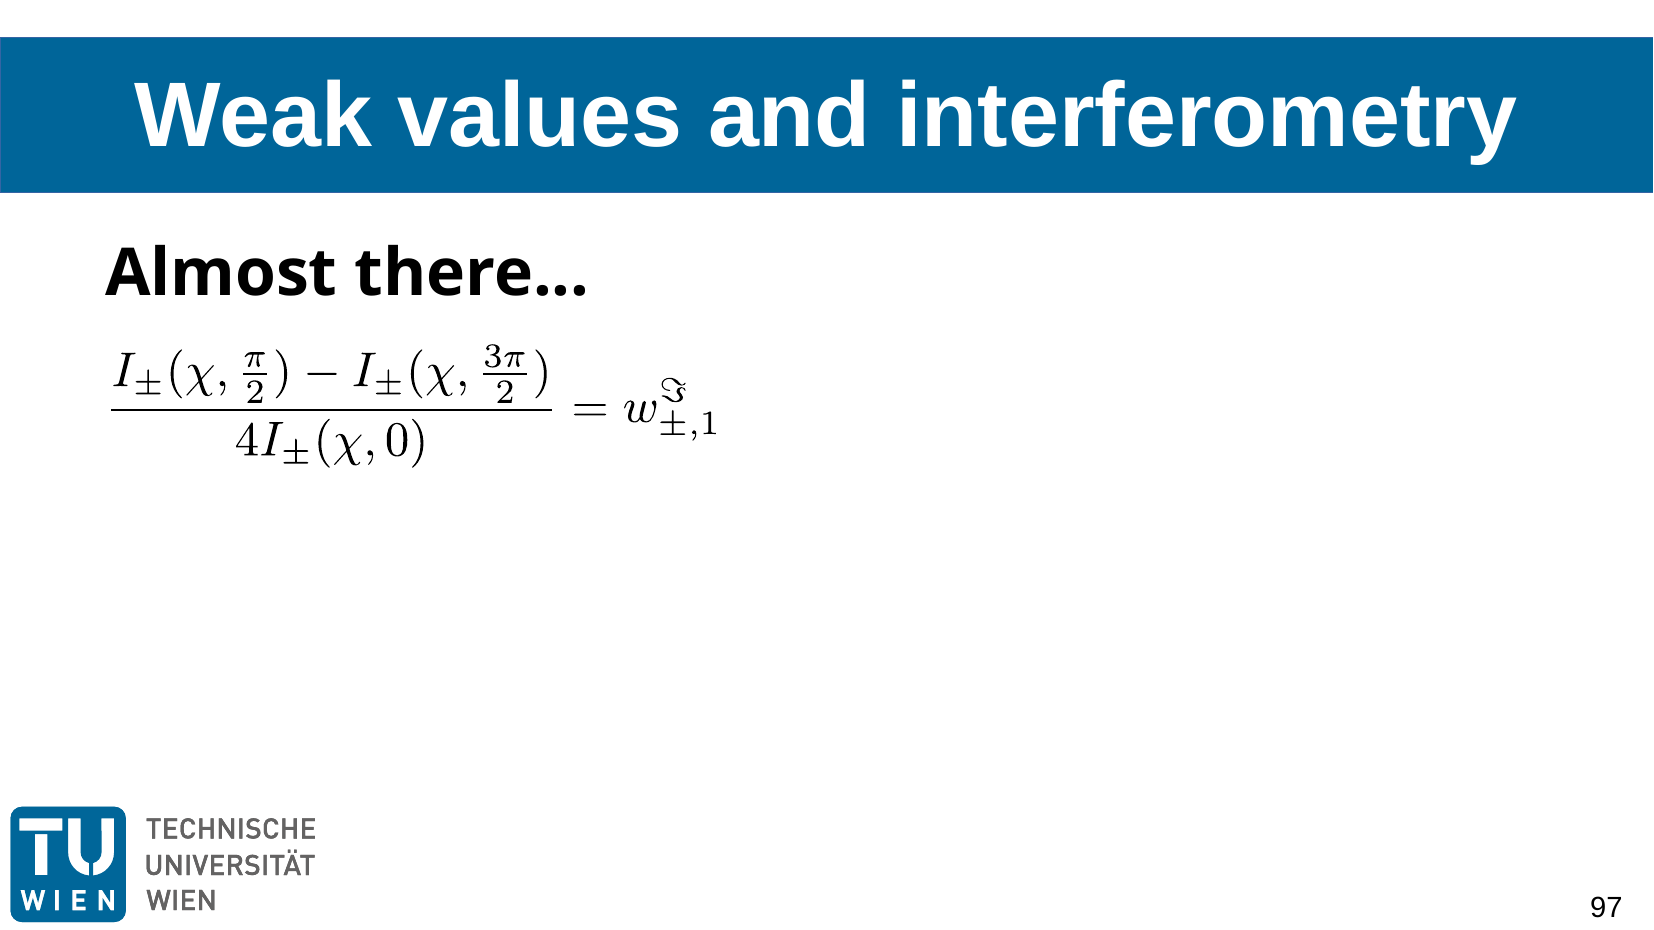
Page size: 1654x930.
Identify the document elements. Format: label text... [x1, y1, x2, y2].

list Almost there... [105, 225, 1593, 316]
title Weak values and interferometry [0, 37, 1653, 193]
picture [105, 338, 726, 471]
